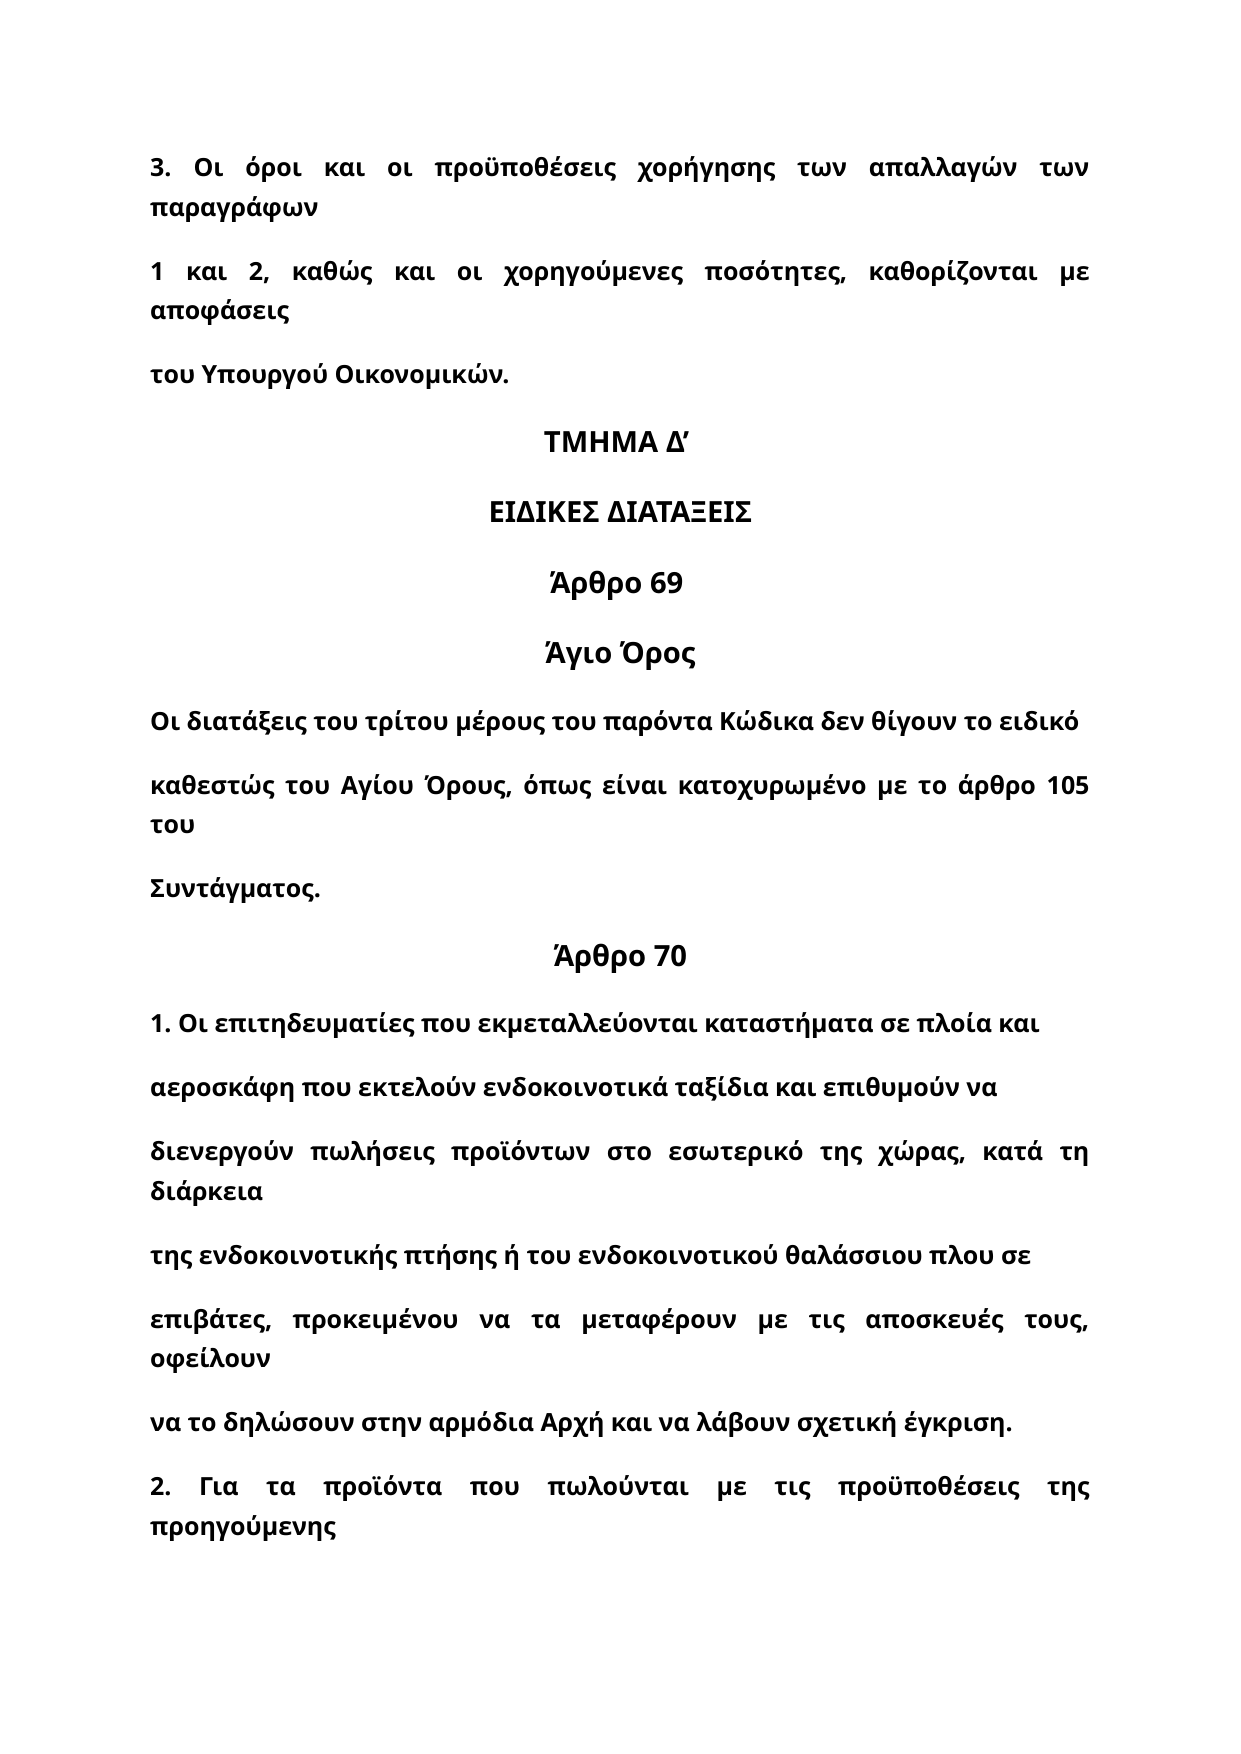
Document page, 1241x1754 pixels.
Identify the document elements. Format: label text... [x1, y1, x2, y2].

subtitle Άρθρο 70 [150, 935, 1090, 975]
text 1 και 2, καθώς και οι χορηγούμενες ποσότητες, καθορίζονται με αποφάσεις [150, 253, 1090, 327]
text της ενδοκοινοτικής πτήσης ή του ενδοκοινοτικού θαλάσσιου πλου σε [150, 1237, 1090, 1271]
text Συντάγματος. [150, 871, 1090, 905]
text 2. Για τα προϊόντα που πωλούνται με τις προϋποθέσεις της προηγούμενης [150, 1469, 1090, 1542]
text να το δηλώσουν στην αρμόδια Αρχή και να λάβουν σχετική έγκριση. [150, 1405, 1090, 1439]
text 3. Οι όροι και οι προϋποθέσεις χορήγησης των απαλλαγών των παραγράφων [150, 150, 1090, 223]
text 1. Οι επιτηδευματίες που εκμεταλλεύονται καταστήματα σε πλοία και [150, 1006, 1090, 1040]
text διενεργούν πωλήσεις προϊόντων στο εσωτερικό της χώρας, κατά τη διάρκεια [150, 1134, 1090, 1207]
text αεροσκάφη που εκτελούν ενδοκοινοτικά ταξίδια και επιθυμούν να [150, 1070, 1090, 1104]
text του Υπουργού Οικονομικών. [150, 357, 1090, 391]
text Οι διατάξεις του τρίτου μέρους του παρόντα Κώδικα δεν θίγουν το ειδικό [150, 703, 1090, 737]
subtitle ΤΜΗΜΑ Δ’ [150, 421, 1090, 461]
text καθεστώς του Αγίου Όρους, όπως είναι κατοχυρωμένο με το άρθρο 105 του [150, 767, 1090, 841]
subtitle Άρθρο 69 [150, 562, 1090, 602]
subtitle Άγιο Όρος [150, 633, 1090, 672]
text επιβάτες, προκειμένου να τα μεταφέρουν με τις αποσκευές τους, οφείλουν [150, 1301, 1090, 1375]
subtitle ΕΙΔΙΚΕΣ ΔΙΑΤΑΞΕΙΣ [150, 491, 1090, 531]
